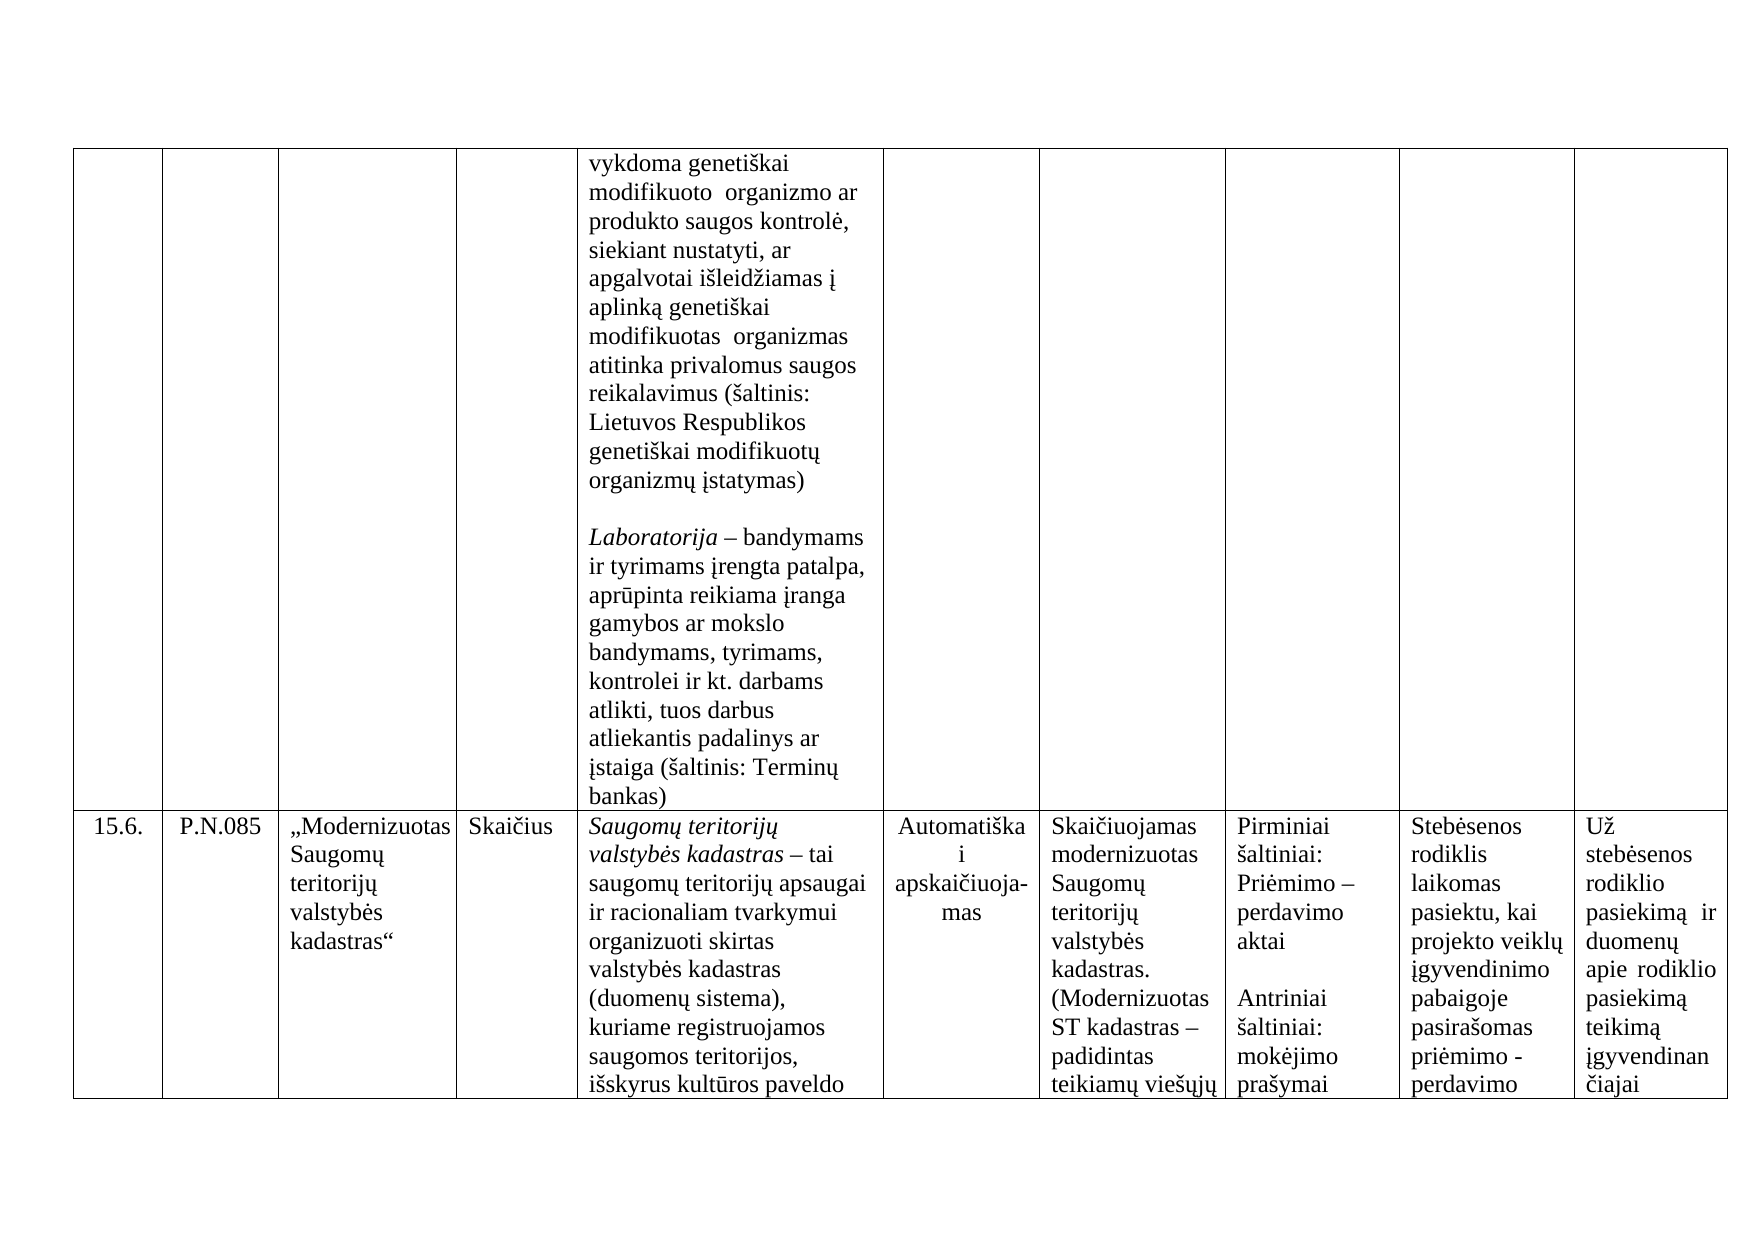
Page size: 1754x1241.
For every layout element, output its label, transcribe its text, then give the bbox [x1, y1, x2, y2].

table_cell [457, 149, 577, 810]
table_cell [1575, 149, 1727, 810]
table_cell P.N.085 [163, 811, 278, 1098]
table_cell Stebėsenos rodiklis laikomas pasiektu, kai projekto veiklų įgyvendinimo pabaigoje pasirašomas priėmimo - perdavimo [1400, 811, 1574, 1098]
table_cell Skaičiuojamas modernizuotas Saugomų teritorijų valstybės kadastras. (Modernizuotas ST kadastras – padidintas teikiamų viešųjų [1040, 811, 1225, 1098]
table_cell [1400, 149, 1574, 810]
table_cell [163, 149, 278, 810]
table_cell vykdoma genetiškai modifikuoto organizmo ar produkto saugos kontrolė, siekiant nustatyti, ar apgalvotai išleidžiamas į aplinką genetiškai modifikuotas organizmas atitinka privalomus saugos reikalavimus (šaltinis: Lietuvos Respublikos genetiškai modifikuotų organizmų įstatymas) Laboratorija – bandymams ir tyrimams įrengta patalpa, aprūpinta reikiama įranga gamybos ar mokslo bandymams, tyrimams, kontrolei ir kt. darbams atlikti, tuos darbus atliekantis padalinys ar įstaiga (šaltinis: Terminų bankas) [578, 149, 883, 810]
table_cell Pirminiai šaltiniai: Priėmimo – perdavimo aktai Antriniai šaltiniai: mokėjimo prašymai [1226, 811, 1399, 1098]
table_cell [74, 149, 162, 810]
table_cell [884, 149, 1039, 810]
table_cell Saugomų teritorijų valstybės kadastras – tai saugomų teritorijų apsaugai ir racionaliam tvarkymui organizuoti skirtas valstybės kadastras (duomenų sistema), kuriame registruojamos saugomos teritorijos, išskyrus kultūros paveldo [578, 811, 883, 1098]
table_cell [1226, 149, 1399, 810]
table_cell Skaičius [457, 811, 577, 1098]
table_cell „Modernizuotas Saugomų teritorijų valstybės kadastras“ [279, 811, 456, 1098]
table_cell [279, 149, 456, 810]
table_cell Automatiškai apskaičiuoja-mas [884, 811, 1039, 1098]
table_cell [1040, 149, 1225, 810]
table_cell 15.6. [74, 811, 162, 1098]
table_cell Už stebėsenos rodiklio pasiekimą ir duomenų apie rodiklio pasiekimą teikimą įgyvendinančiajai [1575, 811, 1727, 1098]
